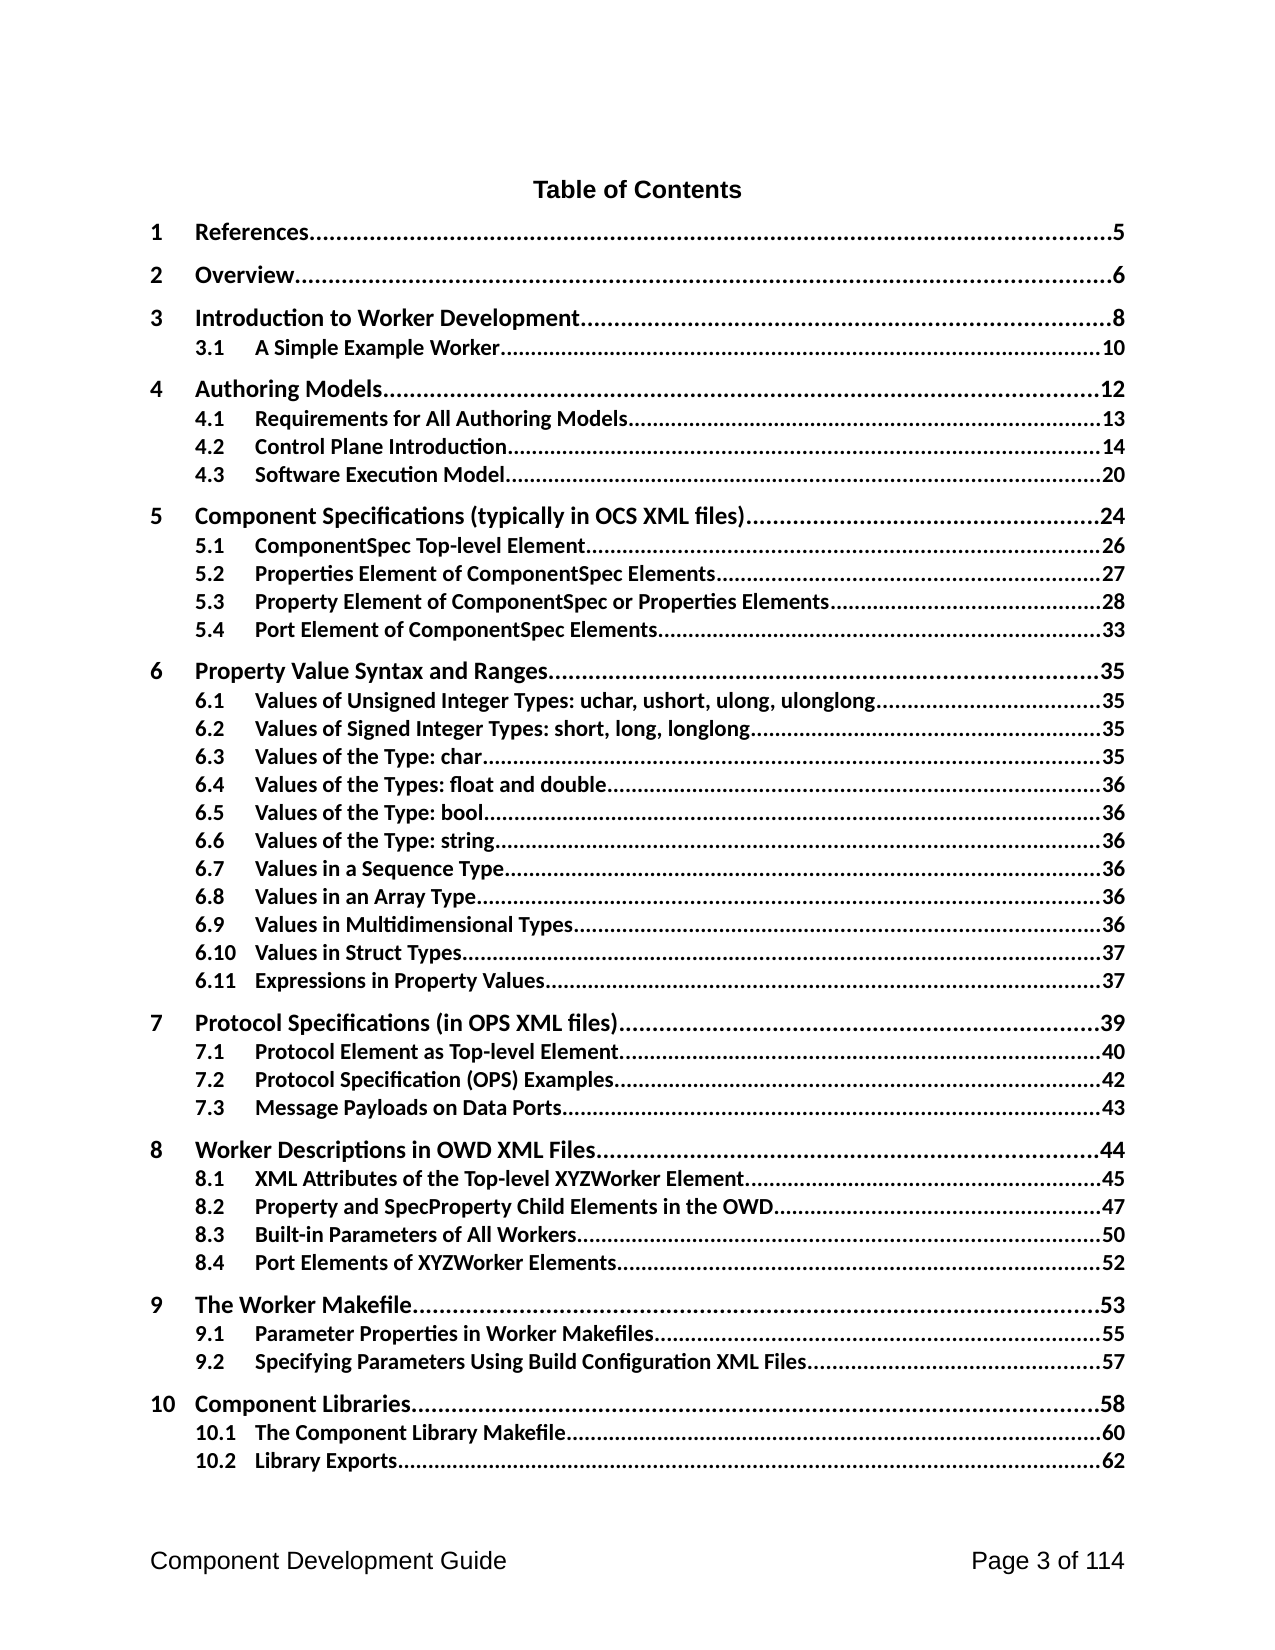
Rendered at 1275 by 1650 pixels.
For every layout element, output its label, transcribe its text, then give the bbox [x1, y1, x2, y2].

text 7.2 Protocol Specification (OPS) Examples 42 [175, 1065, 1125, 1093]
text 5.3 Property Element of ComponentSpec or Properties Elements 28 [175, 587, 1125, 615]
text 6.5 Values of the Type: bool 36 [175, 798, 1125, 826]
text 4 Authoring Models 12 [150, 373, 1125, 404]
text 6.10 Values in Struct Types 37 [175, 938, 1125, 966]
text 6.11 Expressions in Property Values 37 [175, 966, 1125, 994]
text 8.2 Property and SpecProperty Child Elements in the OWD 47 [175, 1192, 1125, 1220]
text 10.2 Library Exports 62 [175, 1447, 1125, 1474]
text 8.4 Port Elements of XYZWorker Elements 52 [175, 1248, 1125, 1276]
text 4.2 Control Plane Introduction 14 [175, 432, 1125, 460]
text 1 References 5 [150, 216, 1125, 247]
text 3 Introduction to Worker Development 8 [150, 302, 1125, 333]
text 9 The Worker Makefile 53 [150, 1289, 1125, 1319]
text 10 Component Libraries 58 [150, 1388, 1125, 1418]
text 5.1 ComponentSpec Top-level Element 26 [175, 531, 1125, 559]
subtitle Table of Contents [150, 175, 1125, 204]
text 8.3 Built-in Parameters of All Workers 50 [175, 1220, 1125, 1248]
text 4.3 Software Execution Model 20 [175, 460, 1125, 488]
text 6.8 Values in an Array Type 36 [175, 882, 1125, 910]
text 6.7 Values in a Sequence Type 36 [175, 854, 1125, 882]
text 6.9 Values in Multidimensional Types 36 [175, 910, 1125, 938]
text 7.3 Message Payloads on Data Ports 43 [175, 1093, 1125, 1121]
text 6.1 Values of Unsigned Integer Types: uchar, ushort, ulong, ulonglong 35 [175, 686, 1125, 714]
text 4.1 Requirements for All Authoring Models 13 [175, 404, 1125, 432]
text 6.4 Values of the Types: float and double 36 [175, 770, 1125, 798]
text 3.1 A Simple Example Worker 10 [175, 333, 1125, 361]
text 6 Property Value Syntax and Ranges 35 [150, 656, 1125, 686]
text 8 Worker Descriptions in OWD XML Files 44 [150, 1134, 1125, 1164]
text 2 Overview 6 [150, 259, 1125, 290]
text 6.3 Values of the Type: char 35 [175, 742, 1125, 770]
text 6.2 Values of Signed Integer Types: short, long, longlong 35 [175, 714, 1125, 742]
text 6.6 Values of the Type: string 36 [175, 826, 1125, 854]
text 7.1 Protocol Element as Top-level Element. 40 [175, 1037, 1125, 1065]
text 5.4 Port Element of ComponentSpec Elements 33 [175, 615, 1125, 643]
text 5 Component Specifications (typically in OCS XML files) 24 [150, 500, 1125, 531]
text 8.1 XML Attributes of the Top-level XYZWorker Element. 45 [175, 1164, 1125, 1192]
text 5.2 Properties Element of ComponentSpec Elements 27 [175, 559, 1125, 587]
text 7 Protocol Specifications (in OPS XML files) 39 [150, 1007, 1125, 1037]
text 9.2 Specifying Parameters Using Build Configuration XML Files 57 [175, 1347, 1125, 1376]
text 9.1 Parameter Properties in Worker Makefiles 55 [175, 1319, 1125, 1347]
text 10.1 The Component Library Makefile 60 [175, 1418, 1125, 1447]
